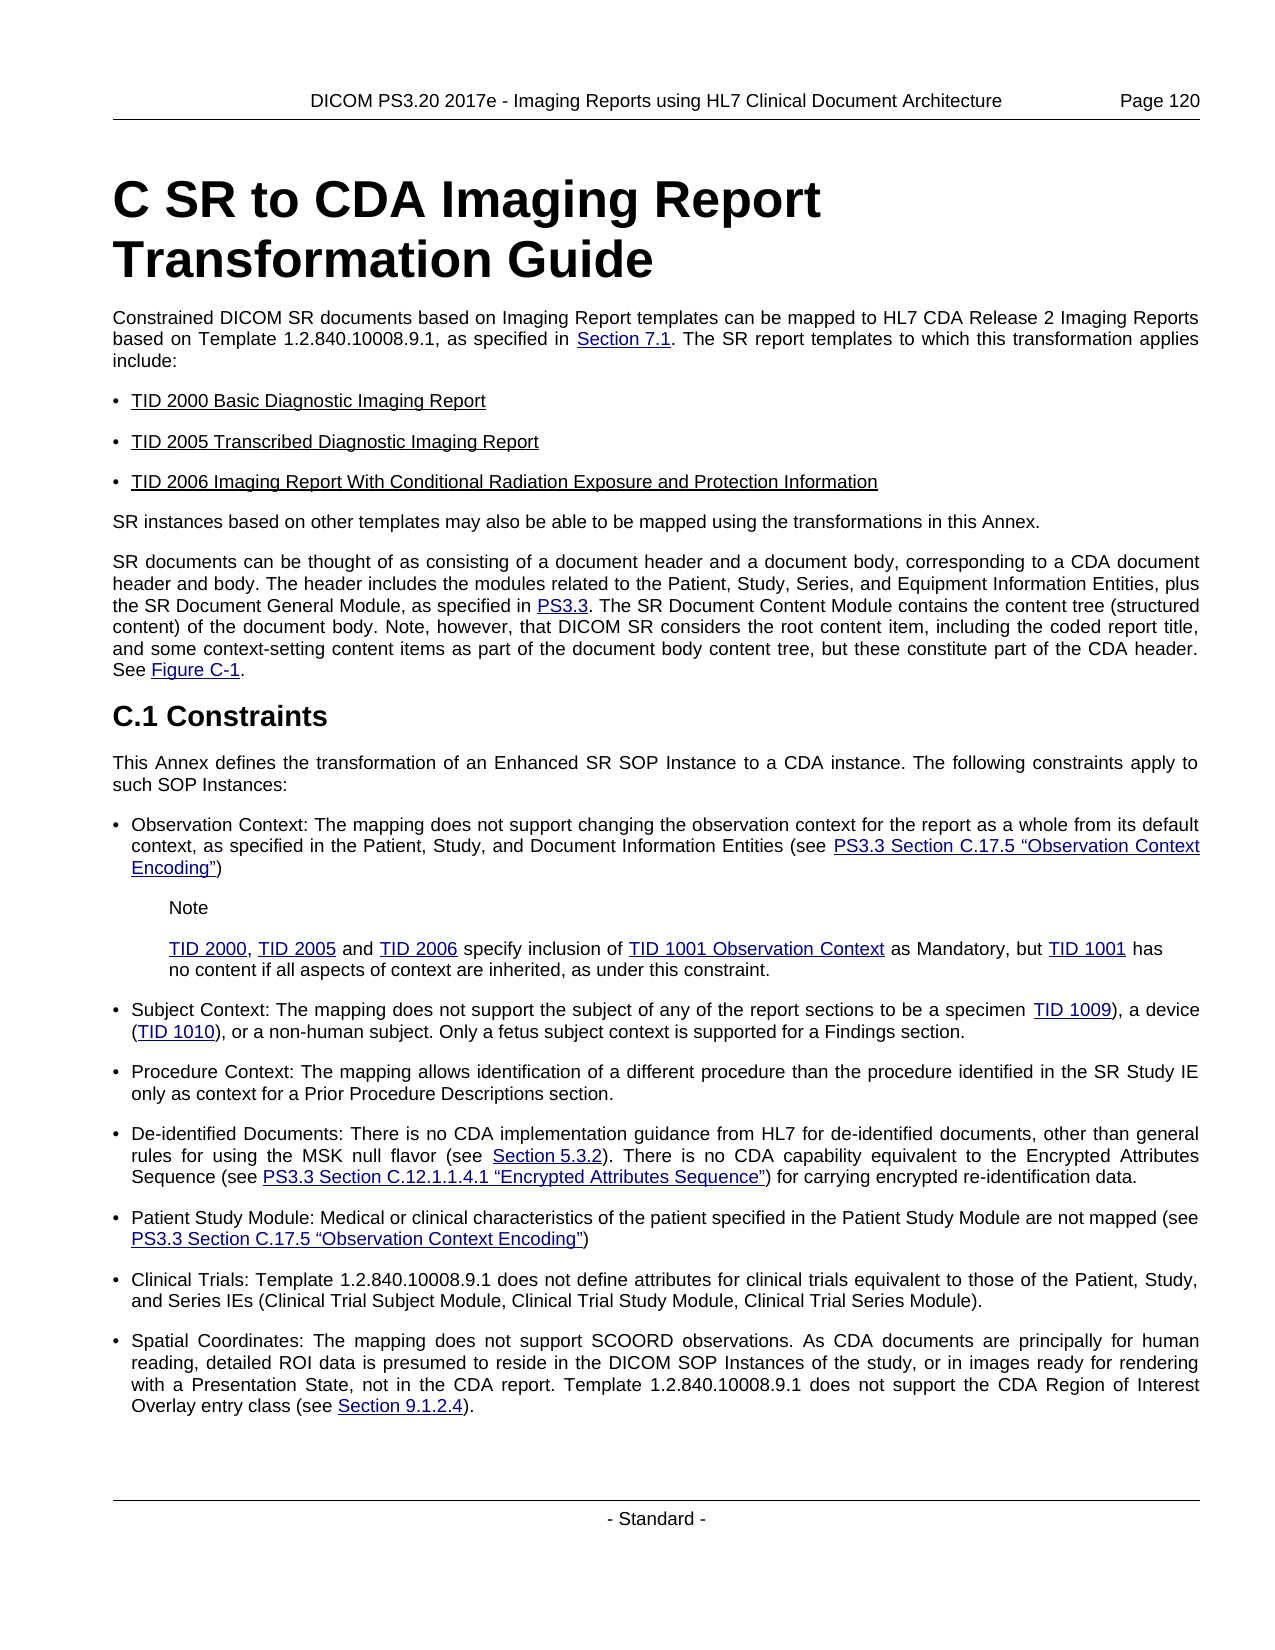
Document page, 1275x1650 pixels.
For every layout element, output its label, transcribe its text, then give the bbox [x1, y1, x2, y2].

list TID 2006 Imaging Report With Conditional Radiation Exposure and Protection Information [112, 471, 1200, 492]
list TID 2000, TID 2005 and TID 2006 specify inclusion of TID 1001 Observation Context as Mandatory, but TID 1001 has no content if all aspects of context are inherited, as under this constraint. [150, 937, 1162, 981]
list Observation Context: The mapping does not support changing the observation context for the report as a whole from its default context, as specified in the Patient, Study, and Document Information Entities (see PS3.3 Section C.17.5 “Observation Context Encoding”) [112, 814, 1200, 878]
list Subject Context: The mapping does not support the subject of any of the report sections to be a specimen TID 1009), a device (TID 1010), or a non-human subject. Only a fetus subject context is supported for a Findings section. [112, 999, 1200, 1042]
list Spatial Coordinates: The mapping does not support SCOORD observations. As CDA documents are principally for human reading, detailed ROI data is presumed to reside in the DICOM SOP Instances of the study, or in images ready for rendering with a Presentation State, not in the CDA report. Template 1.2.840.10008.9.1 does not support the CDA Region of Interest Overlay entry class (see Section 9.1.2.4). [112, 1330, 1200, 1416]
text C.1 Constraints [112, 699, 1200, 733]
list TID 2005 Transcribed Diagnostic Imaging Report [112, 430, 1200, 452]
text SR documents can be thought of as consisting of a document header and a document body, corresponding to a CDA document header and body. The header includes the modules related to the Patient, Study, Series, and Equipment Information Entities, plus the SR Document General Module, as specified in PS3.3. The SR Document Content Module contains the content tree (structured content) of the document body. Note, however, that DICOM SR considers the root content item, including the coded report title, and some context-setting content items as part of the document body content tree, but these constitute part of the CDA header. See Figure C-1. [112, 551, 1200, 681]
text Constrained DICOM SR documents based on Imaging Report templates can be mapped to HL7 CDA Release 2 Imaging Reports based on Template 1.2.840.10008.9.1, as specified in Section 7.1. The SR report templates to which this transformation applies include: [112, 307, 1200, 371]
list TID 2000 Basic Diagnostic Imaging Report [112, 390, 1200, 412]
list Procedure Context: The mapping allows identification of a different procedure than the procedure identified in the SR Study IE only as context for a Prior Procedure Descriptions section. [112, 1061, 1200, 1104]
text C SR to CDA Imaging Report Transformation Guide [112, 169, 1200, 288]
list Clinical Trials: Template 1.2.840.10008.9.1 does not define attributes for clinical trials equivalent to those of the Patient, Study, and Series IEs (Clinical Trial Subject Module, Clinical Trial Study Module, Clinical Trial Series Module). [112, 1268, 1200, 1311]
text This Annex defines the transformation of an Enhanced SR SOP Instance to a CDA instance. The following constraints apply to such SOP Instances: [112, 752, 1200, 795]
list De-identified Documents: There is no CDA implementation guidance from HL7 for de-identified documents, other than general rules for using the MSK null flavor (see Section 5.3.2). There is no CDA capability equivalent to the Encrypted Attributes Sequence (see PS3.3 Section C.12.1.1.4.1 “Encrypted Attributes Sequence”) for carrying encrypted re-identification data. [112, 1123, 1200, 1188]
list Patient Study Module: Medical or clinical characteristics of the patient specified in the Patient Study Module are not mapped (see PS3.3 Section C.17.5 “Observation Context Encoding”) [112, 1206, 1200, 1249]
text SR instances based on other templates may also be able to be mapped using the transformations in this Annex. [112, 511, 1200, 533]
list Note [150, 897, 1162, 919]
